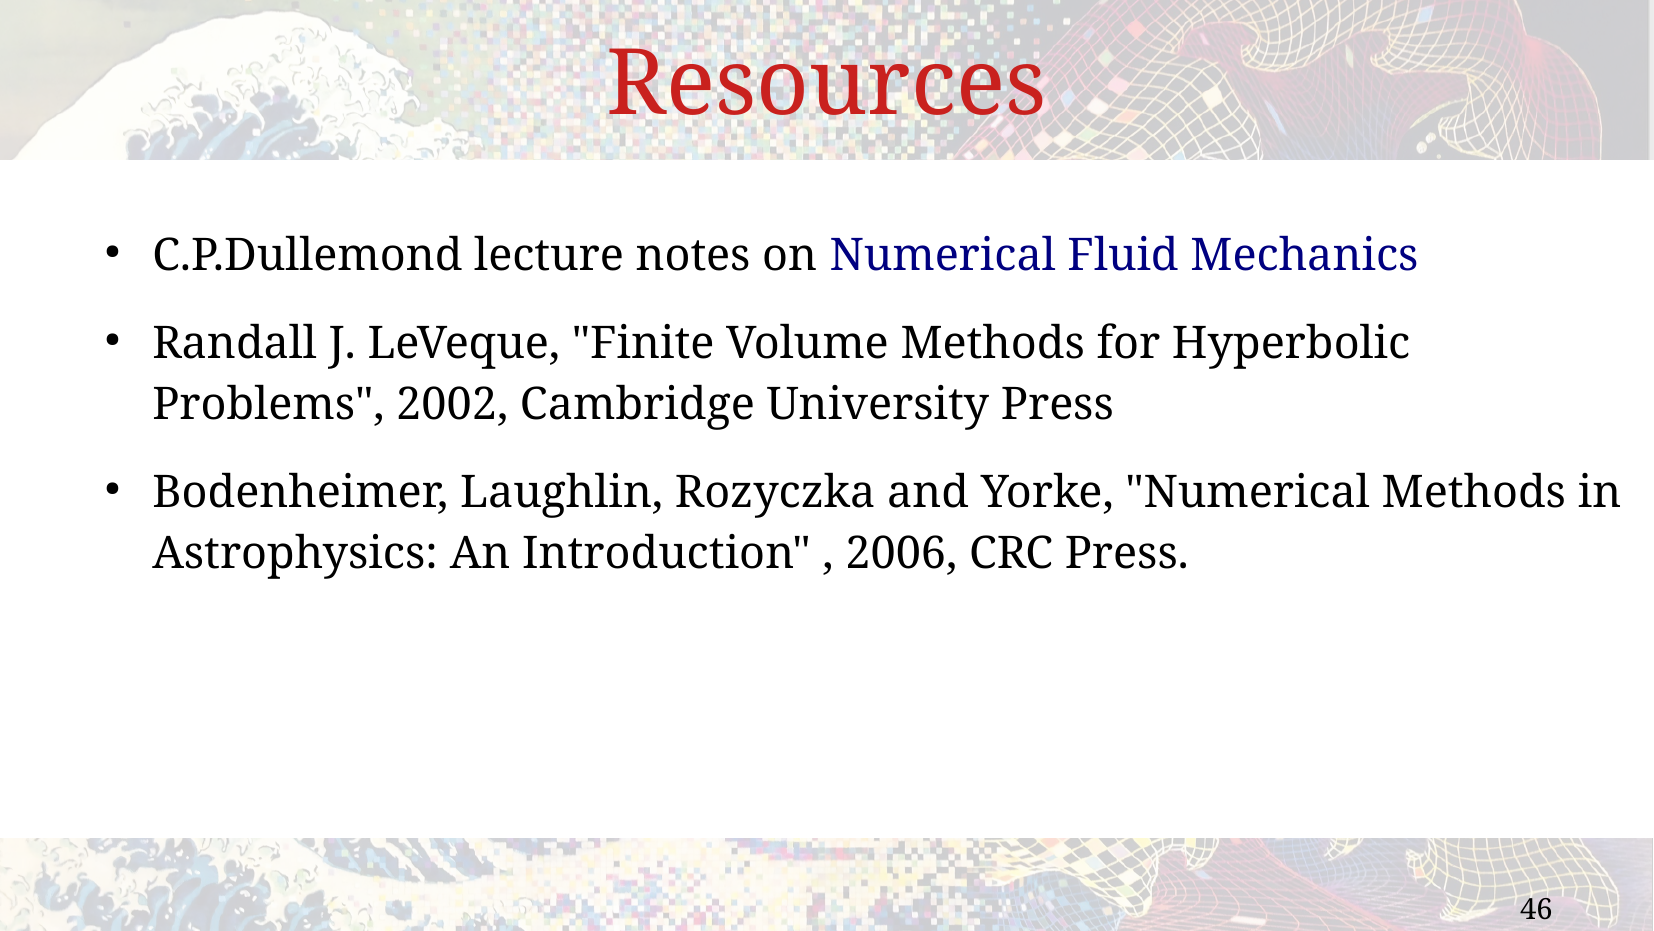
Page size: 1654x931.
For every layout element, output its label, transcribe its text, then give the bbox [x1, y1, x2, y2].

title Resources [0, 1, 1654, 157]
list C.P.Dullemond lecture notes on Numerical Fluid Mechanics Randall J. LeVeque, "Finite Volume Methods for Hyperbolic Problems", 2002, Cambridge University Press Bodenheimer, Laughlin, Rozyczka and Yorke, "Numerical Methods in Astrophysics: An Introduction" , 2006, CRC Press. [88, 222, 1654, 585]
